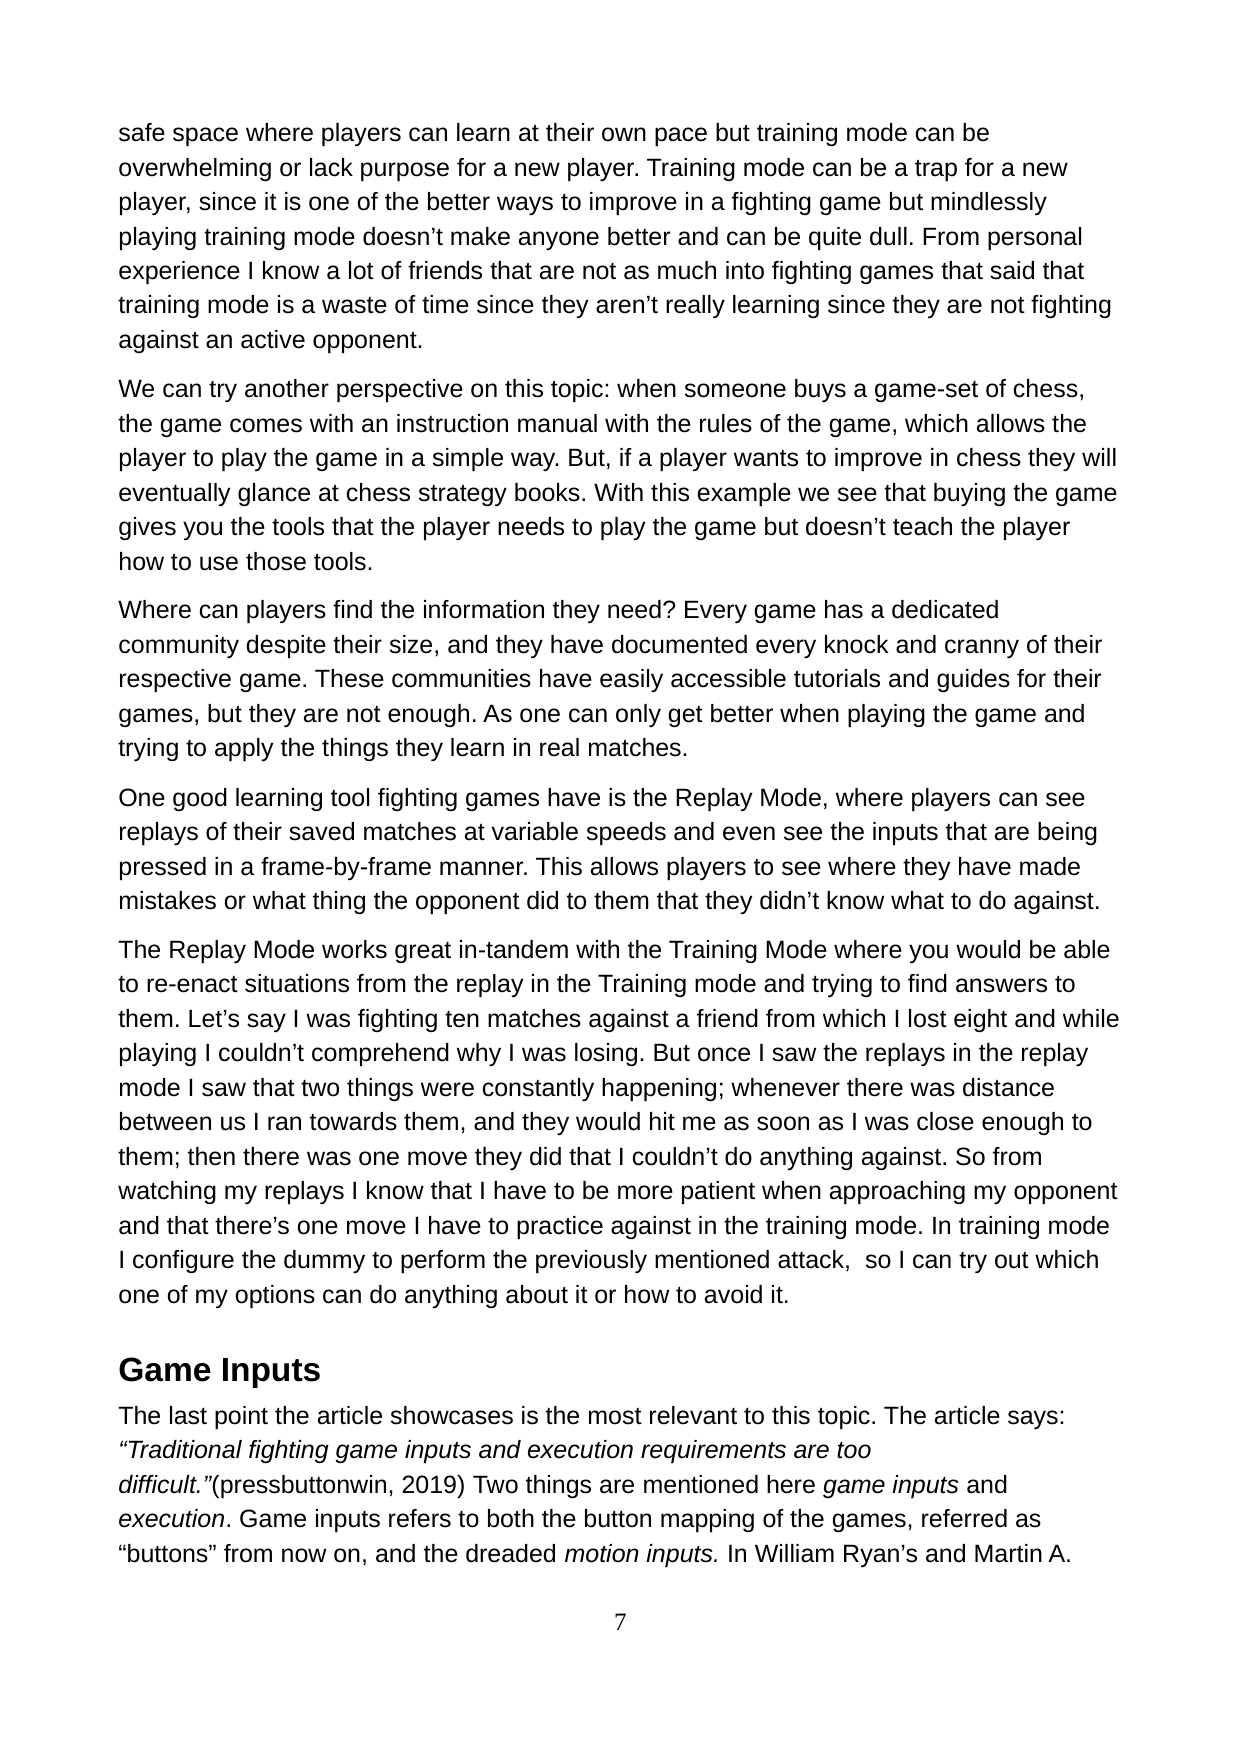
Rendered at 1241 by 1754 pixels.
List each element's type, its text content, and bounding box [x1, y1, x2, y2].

text The Replay Mode works great in-tandem with the Training Mode where you would be able to re-enact situations from the replay in the Training mode and trying to find answers to them. Let’s say I was fighting ten matches against a friend from which I lost eight and while playing I couldn’t comprehend why I was losing. But once I saw the replays in the replay mode I saw that two things were constantly happening; whenever there was distance between us I ran towards them, and they would hit me as soon as I was close enough to them; then there was one move they did that I couldn’t do anything against. So from watching my replays I know that I have to be more patient when approaching my opponent and that there’s one move I have to practice against in the training mode. In training mode I configure the dummy to perform the previously mentioned attack, so I can try out which one of my options can do anything about it or how to avoid it. [118, 935, 1122, 1308]
text One good learning tool fighting games have is the Replay Mode, where players can see replays of their saved matches at variable speeds and even see the inputs that are being pressed in a frame-by-frame manner. This allows players to see where they have made mistakes or what thing the opponent did to them that they didn’t know what to do against. [118, 782, 1122, 915]
subtitle Game Inputs [118, 1350, 1122, 1388]
text The last point the article showcases is the most relevant to this topic. The article says: “Traditional fighting game inputs and execution requirements are too difficult.”(pressbuttonwin, 2019) Two things are mentioned here game inputs and execution. Game inputs refers to both the button mapping of the games, referred as “buttons” from now on, and the dreaded motion inputs. In William Ryan’s and Martin A. [118, 1401, 1122, 1567]
text Where can players find the information they need? Every game has a dedicated community despite their size, and they have documented every knock and cranny of their respective game. These communities have easily accessible tutorials and guides for their games, but they are not enough. As one can only get better when playing the game and trying to apply the things they learn in real matches. [118, 596, 1122, 762]
text We can try another perspective on this topic: when someone buys a game-set of chess, the game comes with an instruction manual with the rules of the game, which allows the player to play the game in a simple way. But, if a player wants to improve in chess they will eventually glance at chess strategy books. With this example we see that buying the game gives you the tools that the player needs to play the game but doesn’t teach the player how to use those tools. [118, 374, 1122, 575]
text safe space where players can learn at their own pace but training mode can be overwhelming or lack purpose for a new player. Training mode can be a trap for a new player, since it is one of the better ways to improve in a fighting game but mindlessly playing training mode doesn’t make anyone better and can be quite dull. From personal experience I know a lot of friends that are not as much into fighting games that said that training mode is a waste of time since they aren’t really learning since they are not fighting against an active opponent. [118, 118, 1122, 354]
